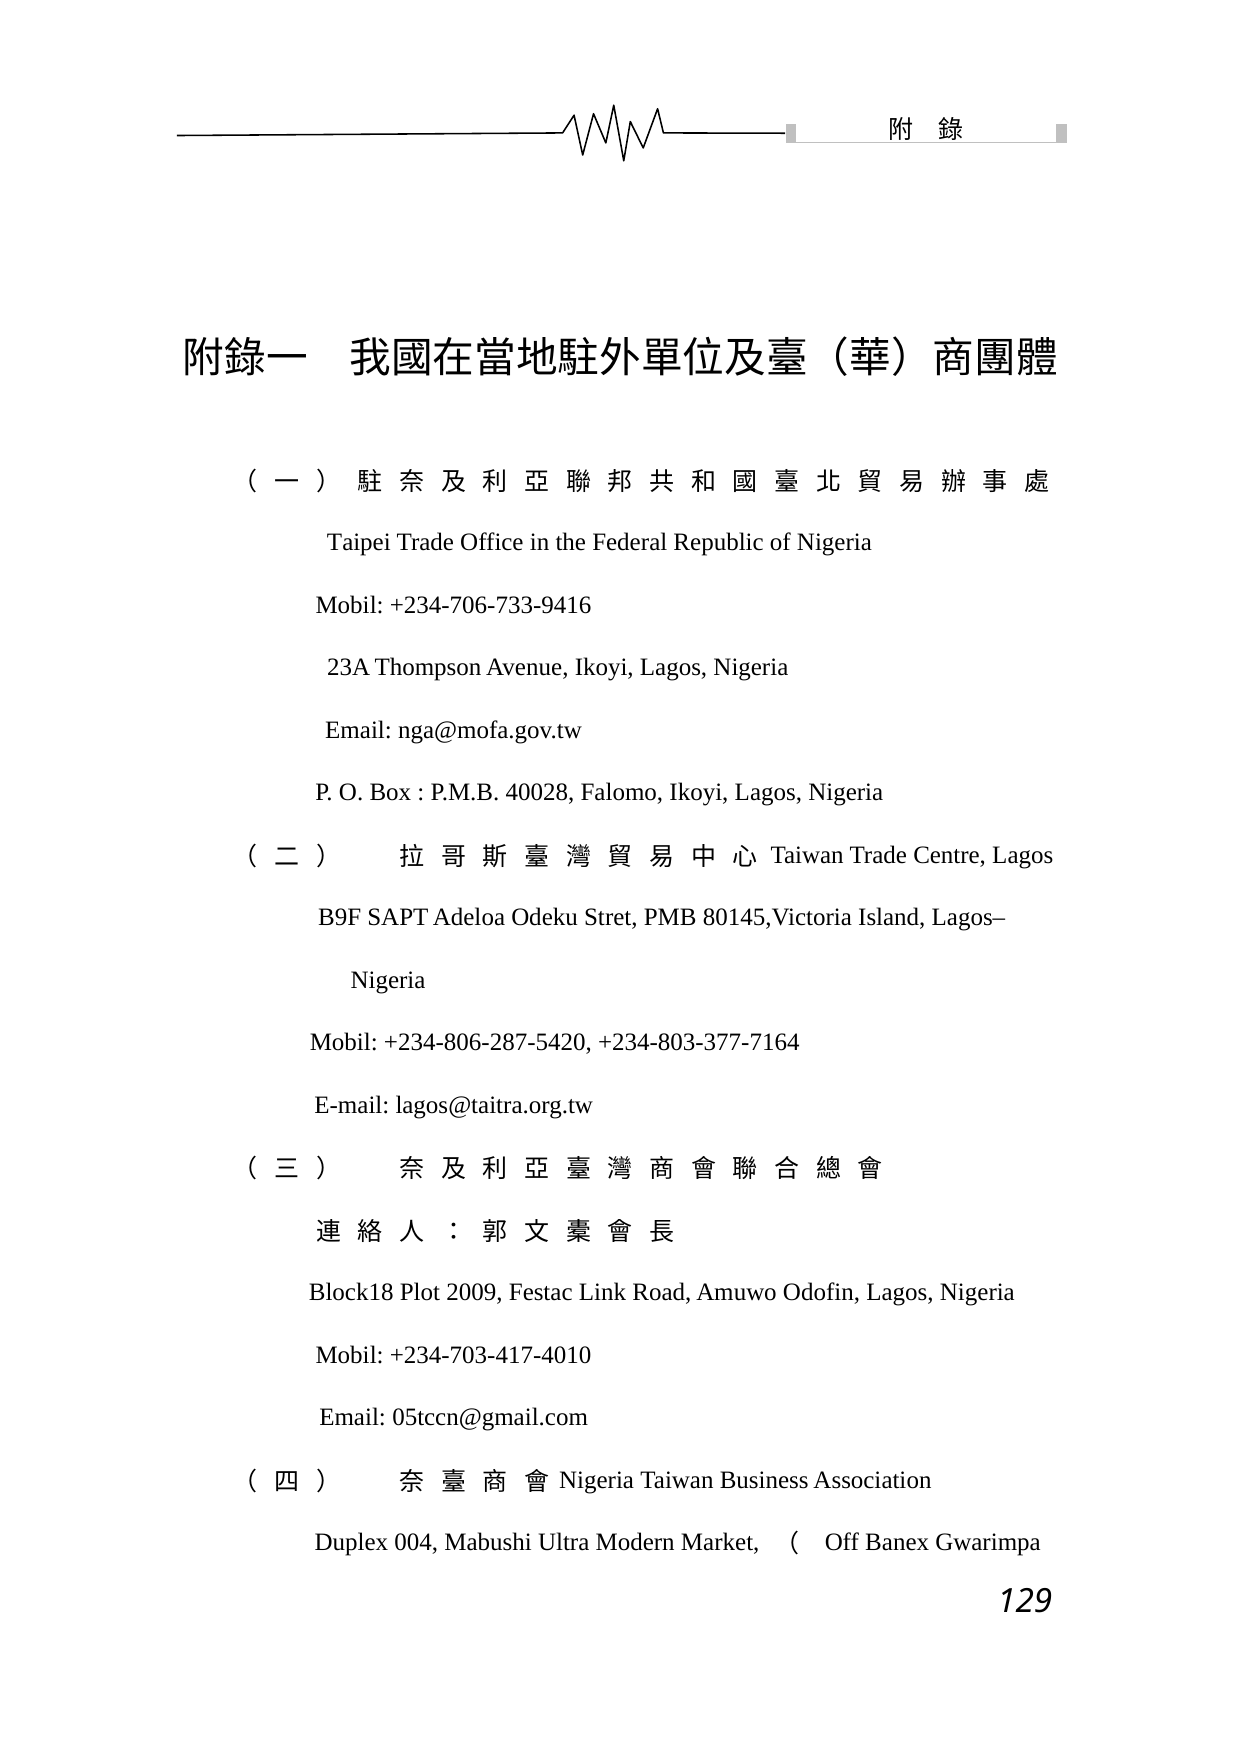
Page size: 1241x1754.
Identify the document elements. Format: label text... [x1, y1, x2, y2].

text Mobil: +234-706-733-9416 [281, 563, 1058, 625]
text E-mail: lagos@taitra.org.tw [281, 1063, 1058, 1125]
text 附錄一 我國在當地駐外單位及臺（華）商團體 [183, 313, 1058, 375]
text Email: nga@mofa.gov.tw [281, 688, 1058, 750]
text Duplex 004, Mabushi Ultra Modern Market,（Off Banex Gwarimpa [281, 1500, 1058, 1563]
text Block18 Plot 2009, Festac Link Road, Amuwo Odofin, Lagos, Nigeria [281, 1250, 1058, 1313]
text Mobil: +234-806-287-5420, +234-803-377-7164 [281, 1000, 1058, 1063]
text （一）駐奈及利亞聯邦共和國臺北貿易辦事處 [207, 438, 1058, 500]
text P. O. Box : P.M.B. 40028, Falomo, Ikoyi, Lagos, Nigeria [281, 750, 1058, 813]
text B9F SAPT Adeloa Odeku Stret, PMB 80145,Victoria Island, Lagos–Nigeria [281, 875, 1058, 1000]
text Taipei Trade Office in the Federal Republic of Nigeria [281, 500, 1058, 563]
text 連絡人：郭文橐會長 [281, 1188, 1058, 1250]
text （二） 拉哥斯臺灣貿易中心Taiwan Trade Centre, Lagos [207, 813, 1058, 875]
text Email: 05tccn@gmail.com [281, 1375, 1058, 1438]
text 23A Thompson Avenue, Ikoyi, Lagos, Nigeria [281, 625, 1058, 688]
text Mobil: +234-703-417-4010 [281, 1313, 1058, 1375]
text （四） 奈臺商會Nigeria Taiwan Business Association [207, 1438, 1058, 1500]
text （三） 奈及利亞臺灣商會聯合總會 [207, 1125, 1058, 1188]
